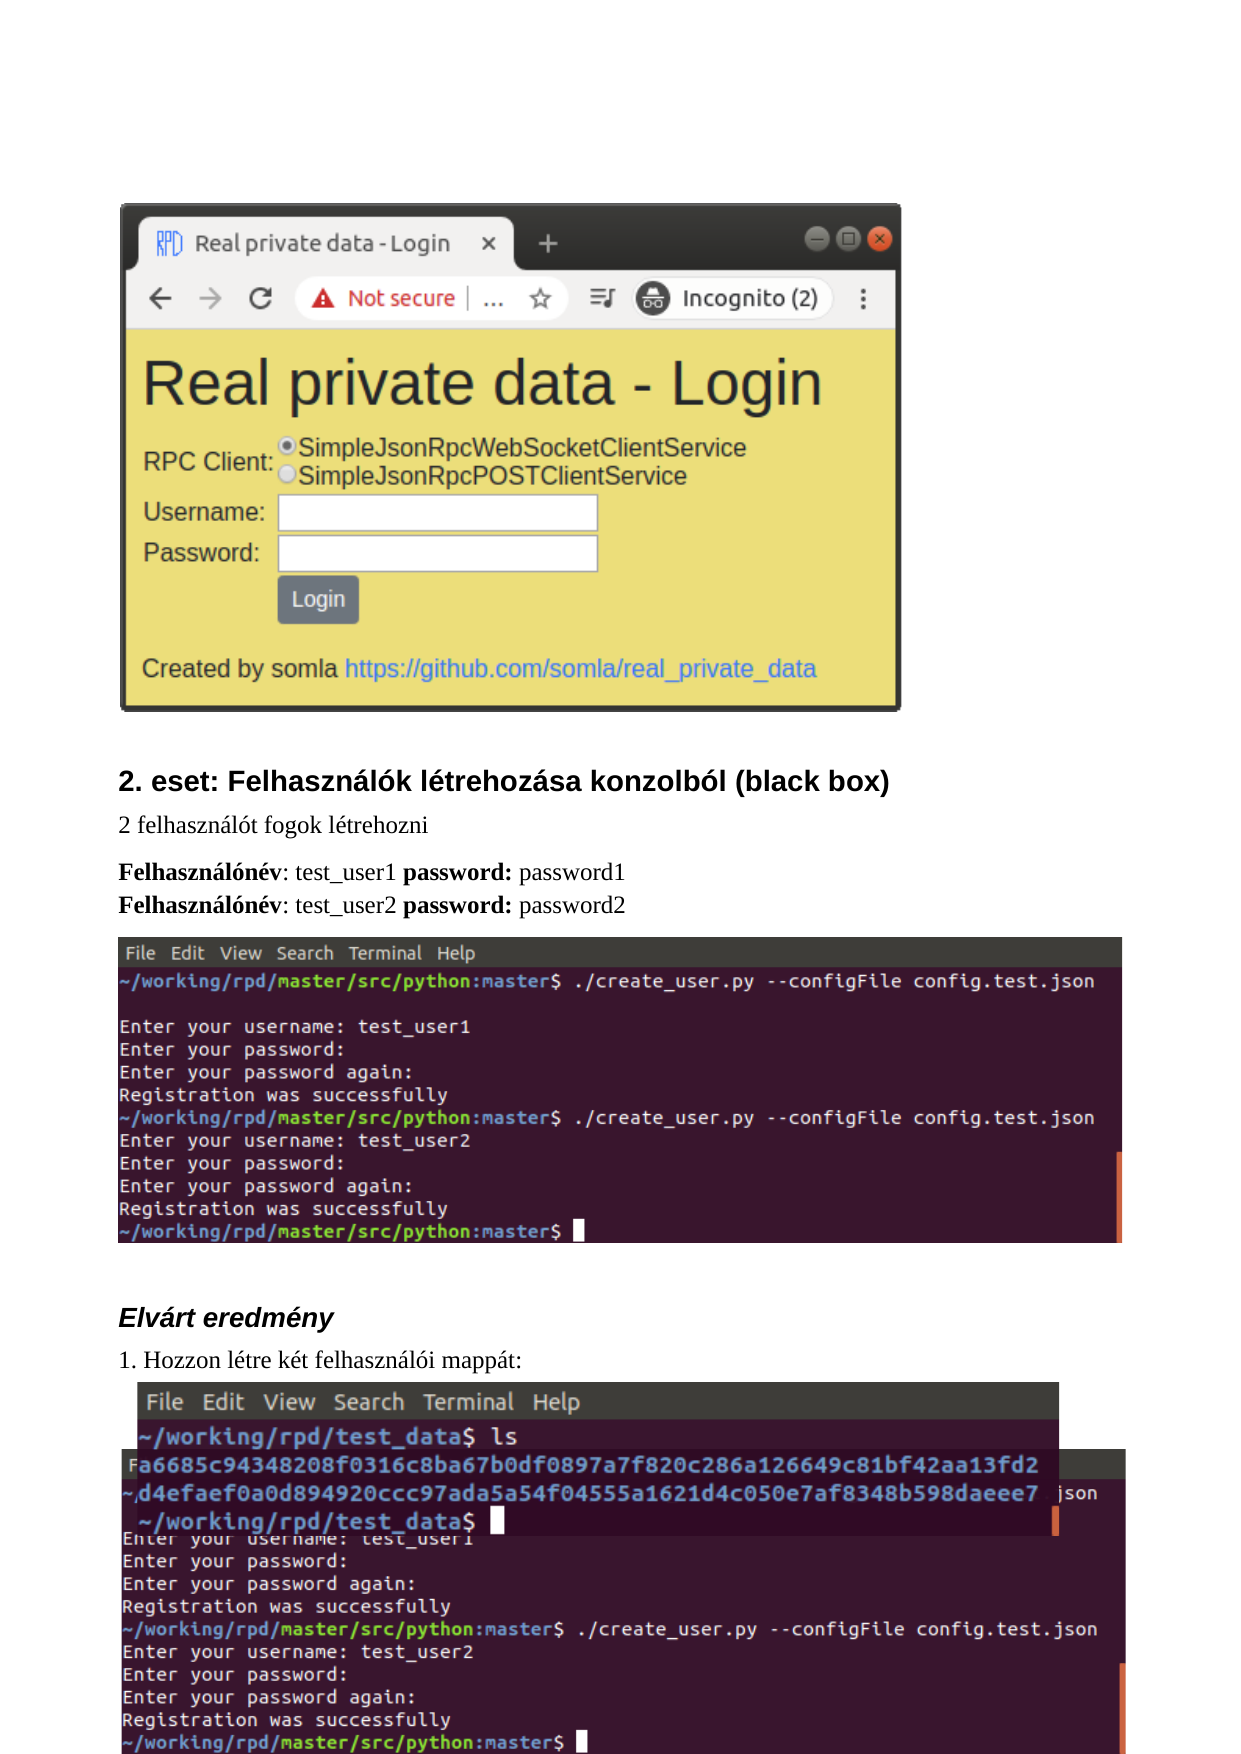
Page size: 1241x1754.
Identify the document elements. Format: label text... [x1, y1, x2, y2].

picture [118, 937, 1123, 1243]
subtitle Elvárt eredmény [118, 1301, 1122, 1333]
picture [120, 203, 902, 712]
text 2 felhasználót fogok létrehozni [118, 810, 1122, 838]
subtitle 2. eset: Felhasználók létrehozása konzolból (black box) [118, 763, 1122, 797]
text Felhasználónév: test_user1 password: password1 Felhasználónév: test_user2 password: password2 [118, 857, 1122, 919]
picture [121, 1382, 1126, 1754]
text 1. Hozzon létre két felhasználói mappát: [118, 1346, 1122, 1374]
